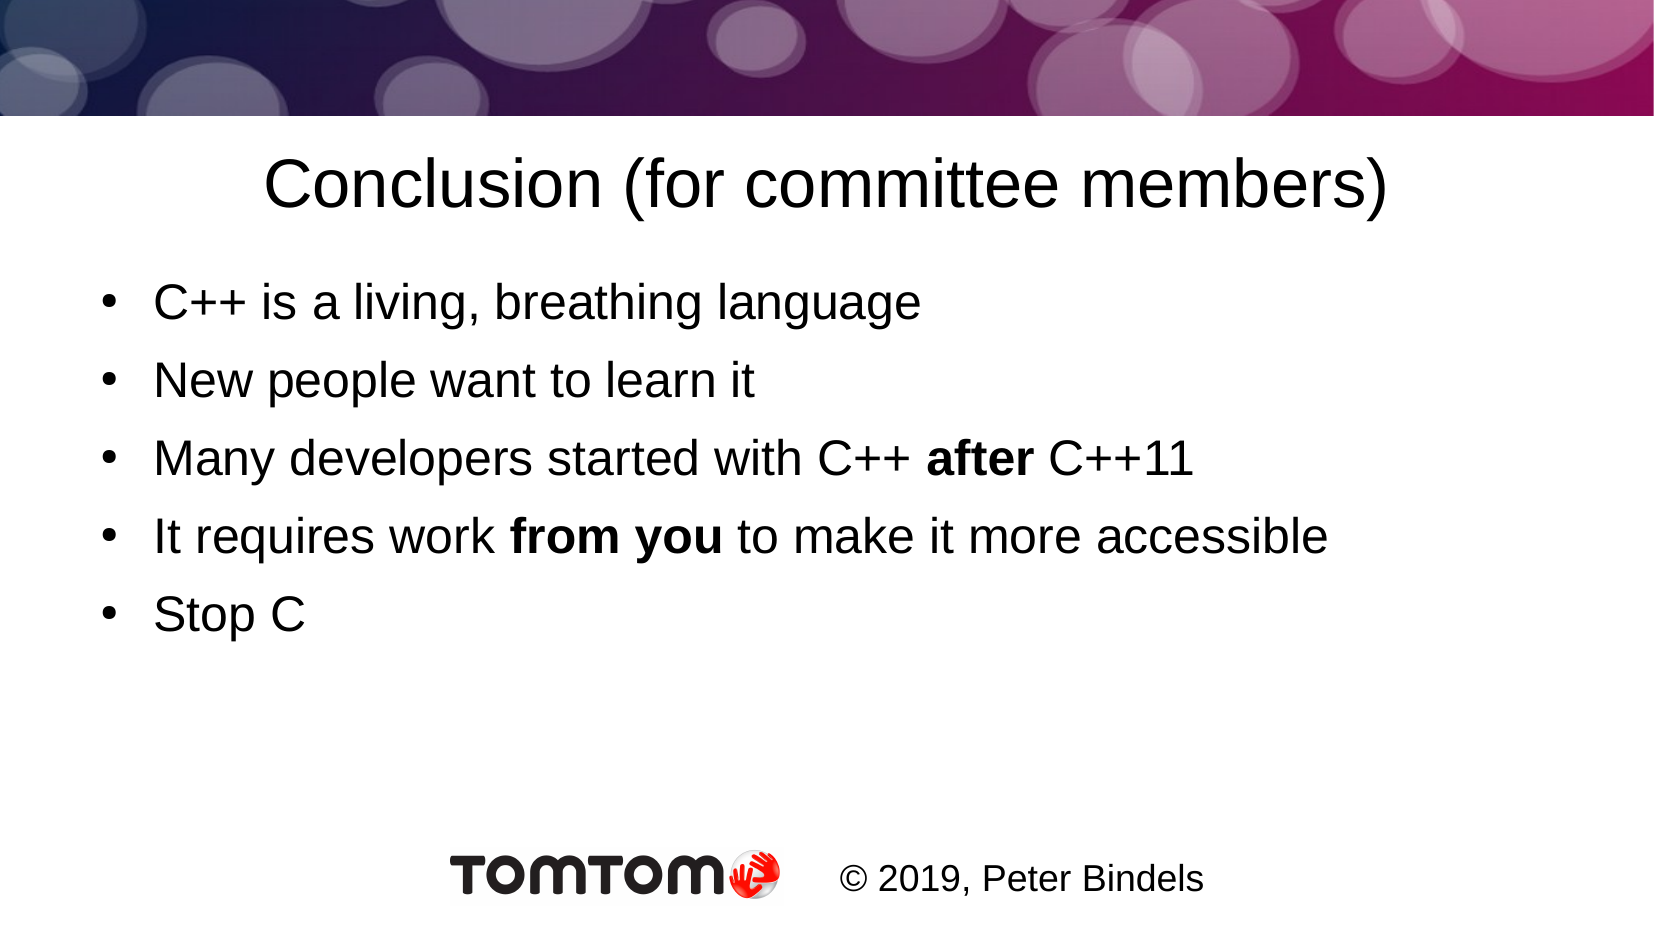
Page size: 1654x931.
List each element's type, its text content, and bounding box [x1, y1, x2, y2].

list C++ is a living, breathing language New people want to learn it Many developers started with C++ after C++11 It requires work from you to make it more accessible Stop C [82, 274, 1571, 815]
title Conclusion (for committee members) [82, 119, 1571, 249]
picture [0, 0, 1654, 116]
picture [450, 847, 784, 906]
